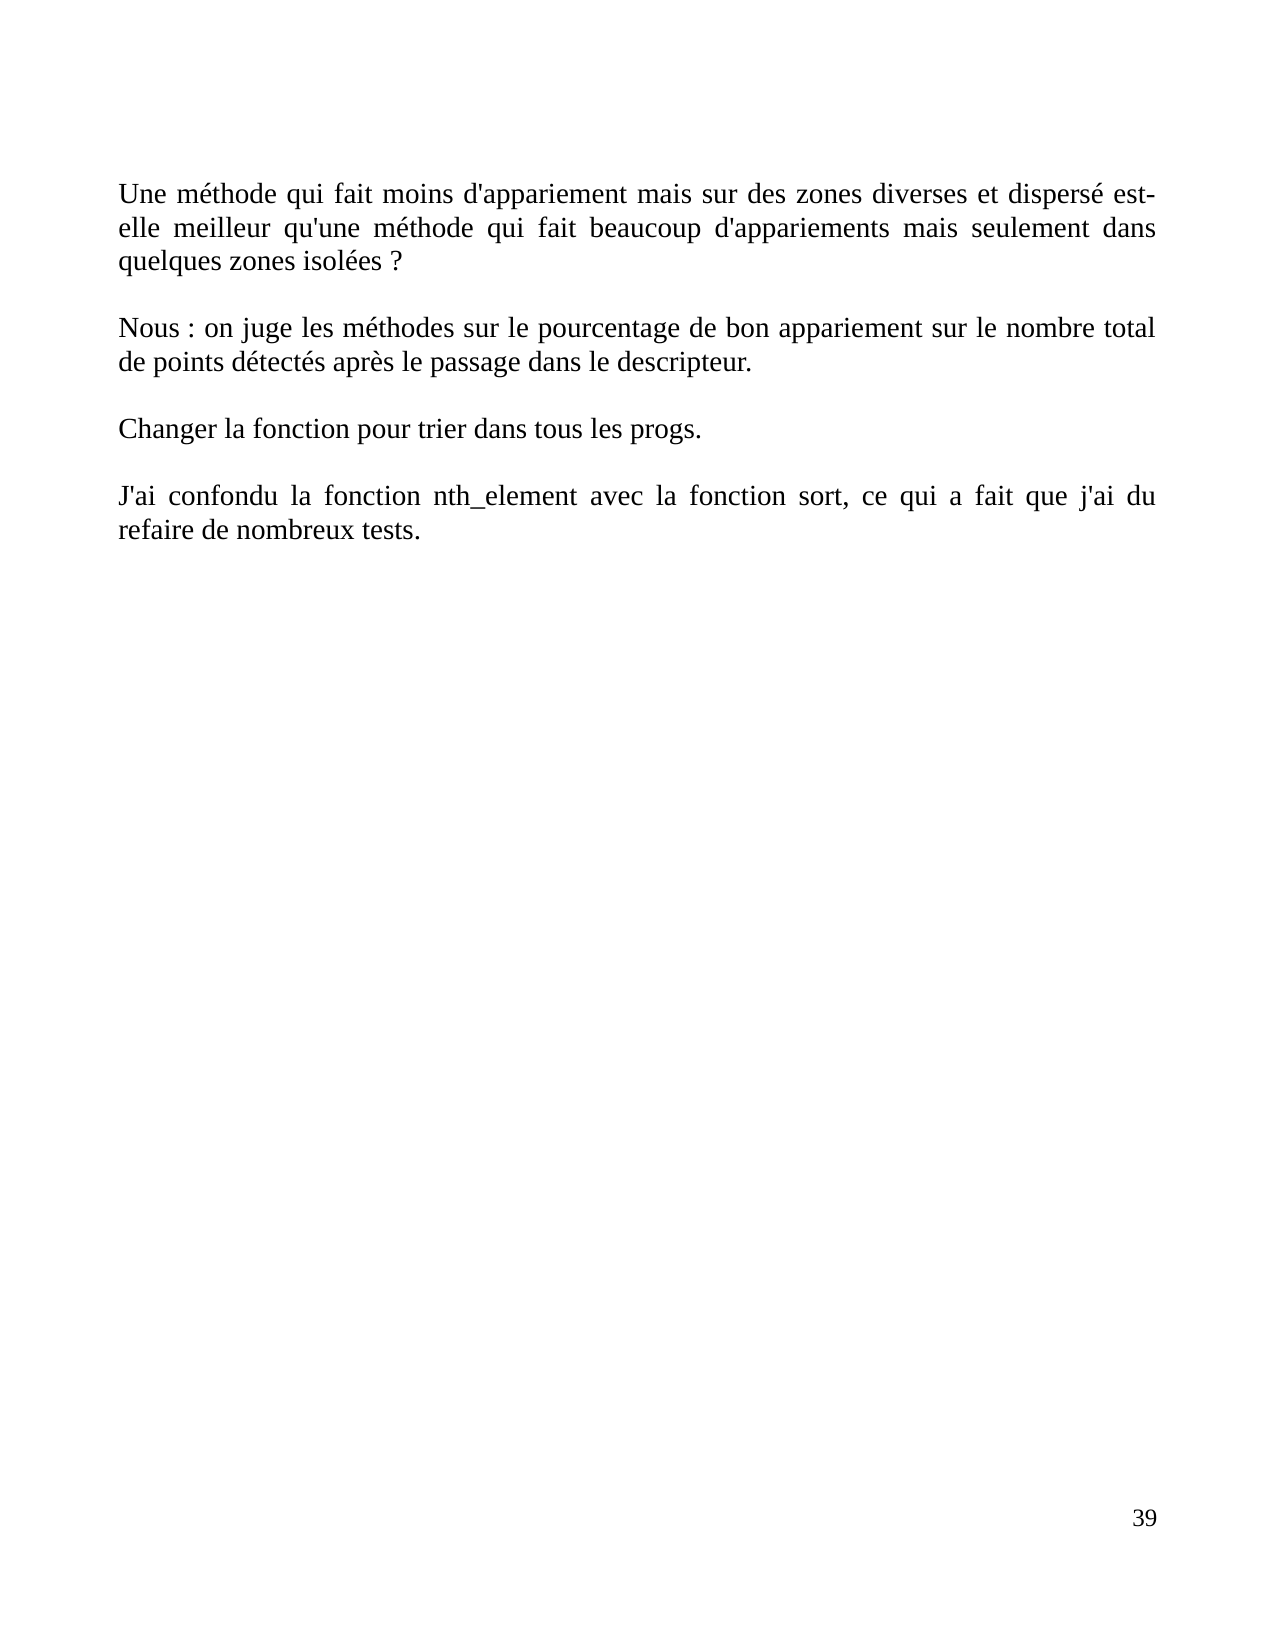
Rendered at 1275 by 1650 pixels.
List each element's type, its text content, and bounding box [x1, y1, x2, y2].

text Une méthode qui fait moins d'appariement mais sur des zones diverses et dispersé est-elle meilleur qu'une méthode qui fait beaucoup d'appariements mais seulement dans quelques zones isolées ? [118, 176, 1157, 277]
text J'ai confondu la fonction nth_element avec la fonction sort, ce qui a fait que j'ai du refaire de nombreux tests. [118, 478, 1157, 545]
text Changer la fonction pour trier dans tous les progs. [118, 411, 1157, 445]
text Nous : on juge les méthodes sur le pourcentage de bon appariement sur le nombre total de points détectés après le passage dans le descripteur. [118, 311, 1157, 378]
